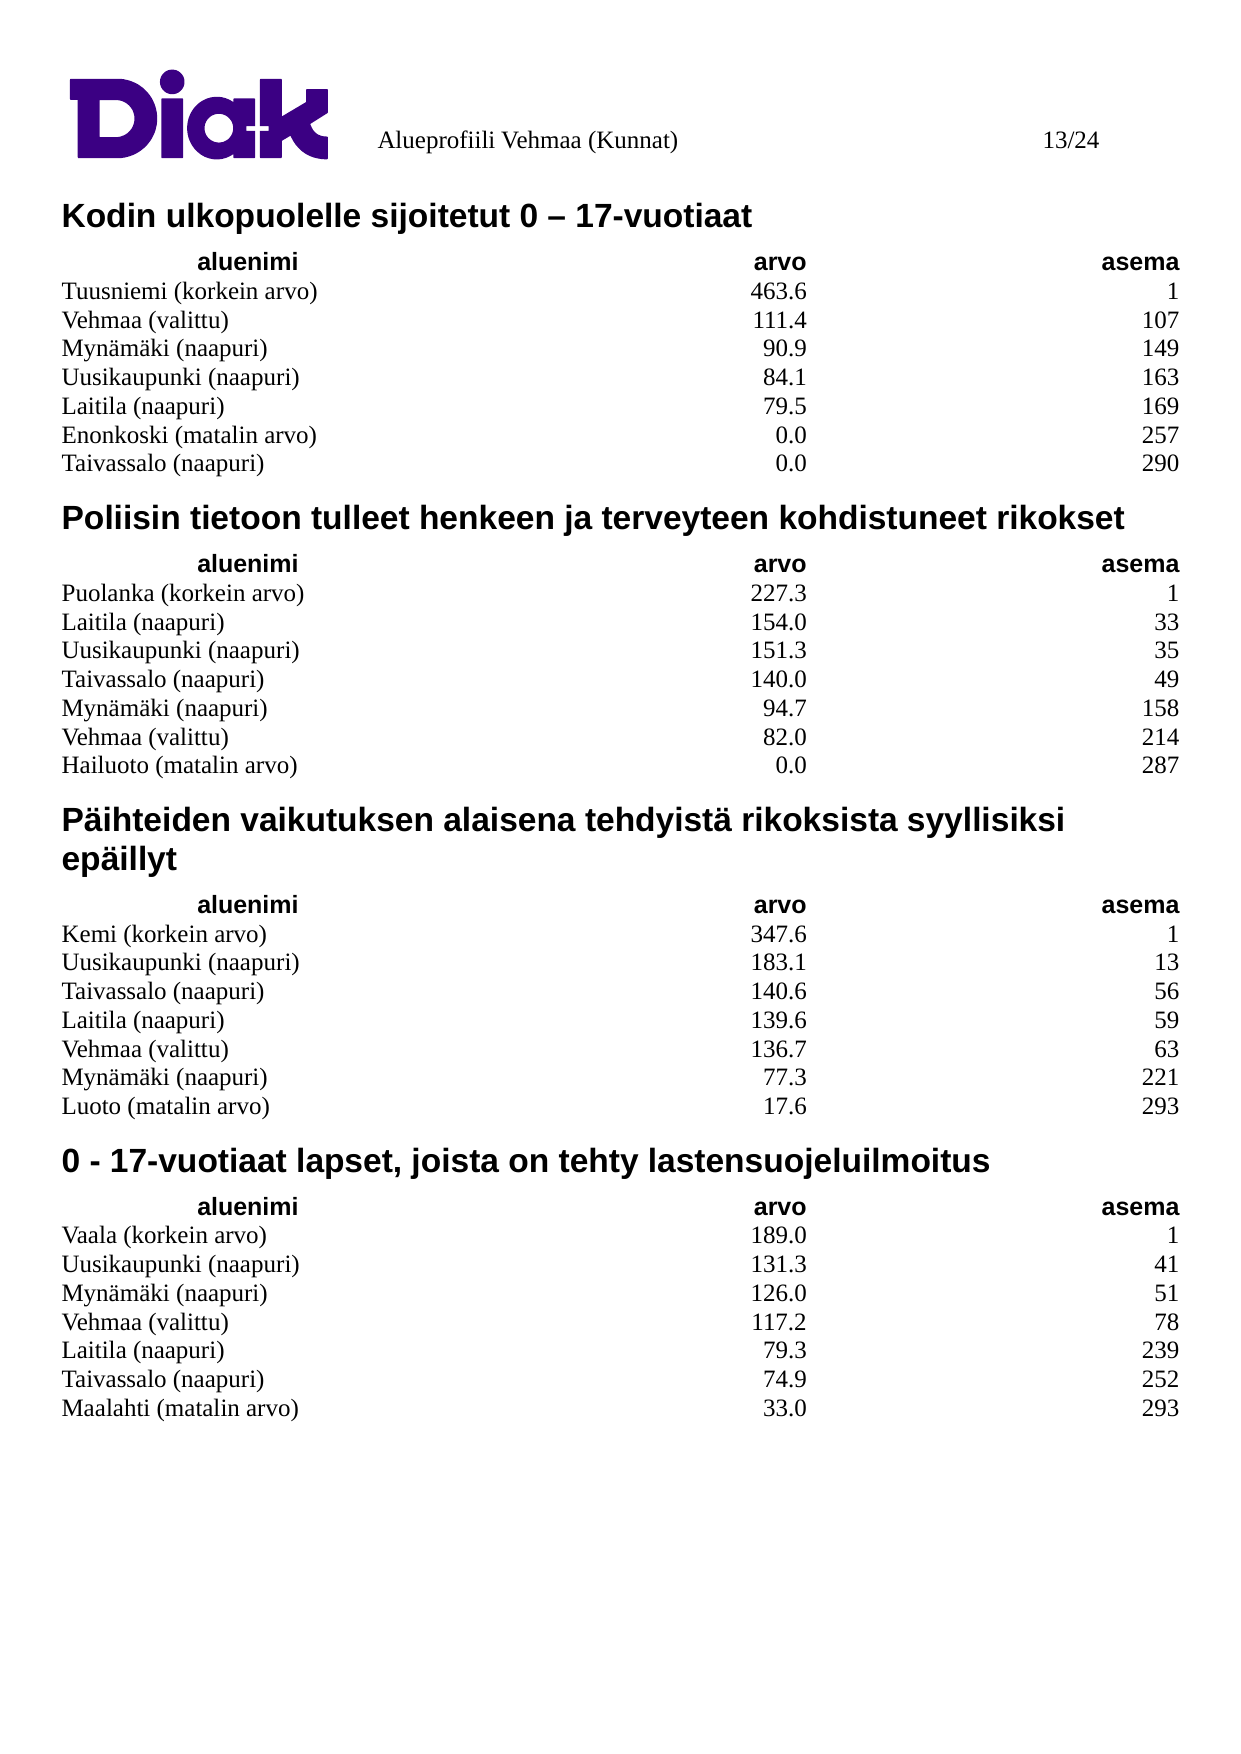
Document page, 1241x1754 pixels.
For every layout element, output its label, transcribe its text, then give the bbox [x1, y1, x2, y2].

table_cell Vehmaa (valittu) [61, 1034, 434, 1062]
table_header aluenimi [61, 549, 434, 578]
table_cell Vehmaa (valittu) [61, 1307, 434, 1336]
table_cell 163 [806, 362, 1179, 391]
table_cell 56 [806, 976, 1179, 1005]
table_cell 293 [806, 1091, 1179, 1120]
table_cell 0.0 [434, 420, 806, 448]
table_cell 140.6 [434, 976, 806, 1005]
table_header arvo [434, 1192, 806, 1221]
table_cell 79.5 [434, 391, 806, 420]
table_cell 252 [806, 1364, 1179, 1393]
table_cell Uusikaupunki (naapuri) [61, 636, 434, 664]
table_header arvo [434, 549, 806, 578]
table_cell 74.9 [434, 1364, 806, 1393]
table_cell 126.0 [434, 1278, 806, 1307]
table_cell Mynämäki (naapuri) [61, 334, 434, 362]
table_cell 84.1 [434, 362, 806, 391]
table_cell Uusikaupunki (naapuri) [61, 948, 434, 976]
table_cell 111.4 [434, 305, 806, 333]
table_cell Laitila (naapuri) [61, 391, 434, 420]
table_cell 158 [806, 693, 1179, 722]
table_cell Mynämäki (naapuri) [61, 1063, 434, 1091]
table_cell 183.1 [434, 948, 806, 976]
table_cell Kemi (korkein arvo) [61, 919, 434, 947]
table_cell 77.3 [434, 1063, 806, 1091]
table_cell 149 [806, 334, 1179, 362]
table_cell 51 [806, 1278, 1179, 1307]
table_cell 41 [806, 1249, 1179, 1278]
table_cell 257 [806, 420, 1179, 448]
table_cell Taivassalo (naapuri) [61, 449, 434, 477]
table_cell Vehmaa (valittu) [61, 305, 434, 333]
table_cell 17.6 [434, 1091, 806, 1120]
table_cell 347.6 [434, 919, 806, 947]
table_header asema [806, 1192, 1179, 1221]
table_cell Maalahti (matalin arvo) [61, 1393, 434, 1422]
table_cell 169 [806, 391, 1179, 420]
table_cell Uusikaupunki (naapuri) [61, 362, 434, 391]
table_cell 227.3 [434, 578, 806, 607]
table_cell 35 [806, 636, 1179, 664]
table_cell 13 [806, 948, 1179, 976]
table_cell Laitila (naapuri) [61, 607, 434, 636]
table_header asema [806, 890, 1179, 919]
table_cell 82.0 [434, 722, 806, 751]
table_cell 49 [806, 664, 1179, 693]
table_cell Laitila (naapuri) [61, 1005, 434, 1034]
table_cell 189.0 [434, 1221, 806, 1249]
table_cell 90.9 [434, 334, 806, 362]
table_cell 293 [806, 1393, 1179, 1422]
table_header arvo [434, 247, 806, 276]
table_header asema [806, 549, 1179, 578]
table_cell Laitila (naapuri) [61, 1336, 434, 1364]
table_cell Puolanka (korkein arvo) [61, 578, 434, 607]
table_cell Taivassalo (naapuri) [61, 976, 434, 1005]
table_cell 78 [806, 1307, 1179, 1336]
table_header arvo [434, 890, 806, 919]
table_cell Mynämäki (naapuri) [61, 693, 434, 722]
subtitle Kodin ulkopuolelle sijoitetut 0 – 17-vuotiaat [61, 196, 1179, 235]
table_cell 136.7 [434, 1034, 806, 1062]
table_cell 221 [806, 1063, 1179, 1091]
table_cell Tuusniemi (korkein arvo) [61, 276, 434, 305]
table_cell 154.0 [434, 607, 806, 636]
table_cell 140.0 [434, 664, 806, 693]
table_cell 1 [806, 578, 1179, 607]
table_cell 290 [806, 449, 1179, 477]
table_cell 94.7 [434, 693, 806, 722]
table_cell Luoto (matalin arvo) [61, 1091, 434, 1120]
subtitle Päihteiden vaikutuksen alaisena tehdyistä rikoksista syyllisiksi epäillyt [61, 800, 1179, 877]
table_cell Hailuoto (matalin arvo) [61, 751, 434, 779]
table_cell 33.0 [434, 1393, 806, 1422]
table_cell 33 [806, 607, 1179, 636]
table_cell 0.0 [434, 751, 806, 779]
table_cell Uusikaupunki (naapuri) [61, 1249, 434, 1278]
table_cell 1 [806, 276, 1179, 305]
table_cell Taivassalo (naapuri) [61, 664, 434, 693]
table_cell 1 [806, 1221, 1179, 1249]
table_cell 59 [806, 1005, 1179, 1034]
table_cell 1 [806, 919, 1179, 947]
table_cell Vehmaa (valittu) [61, 722, 434, 751]
table_cell Mynämäki (naapuri) [61, 1278, 434, 1307]
subtitle 0 - 17-vuotiaat lapset, joista on tehty lastensuojeluilmoitus [61, 1141, 1179, 1179]
table_cell Vaala (korkein arvo) [61, 1221, 434, 1249]
table_cell Enonkoski (matalin arvo) [61, 420, 434, 448]
table_cell 79.3 [434, 1336, 806, 1364]
table_cell 214 [806, 722, 1179, 751]
table_cell 139.6 [434, 1005, 806, 1034]
table_cell 463.6 [434, 276, 806, 305]
table_header aluenimi [61, 890, 434, 919]
table_cell 107 [806, 305, 1179, 333]
table_header aluenimi [61, 247, 434, 276]
table_cell Taivassalo (naapuri) [61, 1364, 434, 1393]
table_header asema [806, 247, 1179, 276]
table_cell 151.3 [434, 636, 806, 664]
subtitle Poliisin tietoon tulleet henkeen ja terveyteen kohdistuneet rikokset [61, 498, 1179, 537]
table_cell 239 [806, 1336, 1179, 1364]
table_cell 131.3 [434, 1249, 806, 1278]
table_cell 0.0 [434, 449, 806, 477]
table_cell 287 [806, 751, 1179, 779]
table_cell 117.2 [434, 1307, 806, 1336]
table_header aluenimi [61, 1192, 434, 1221]
table_cell 63 [806, 1034, 1179, 1062]
